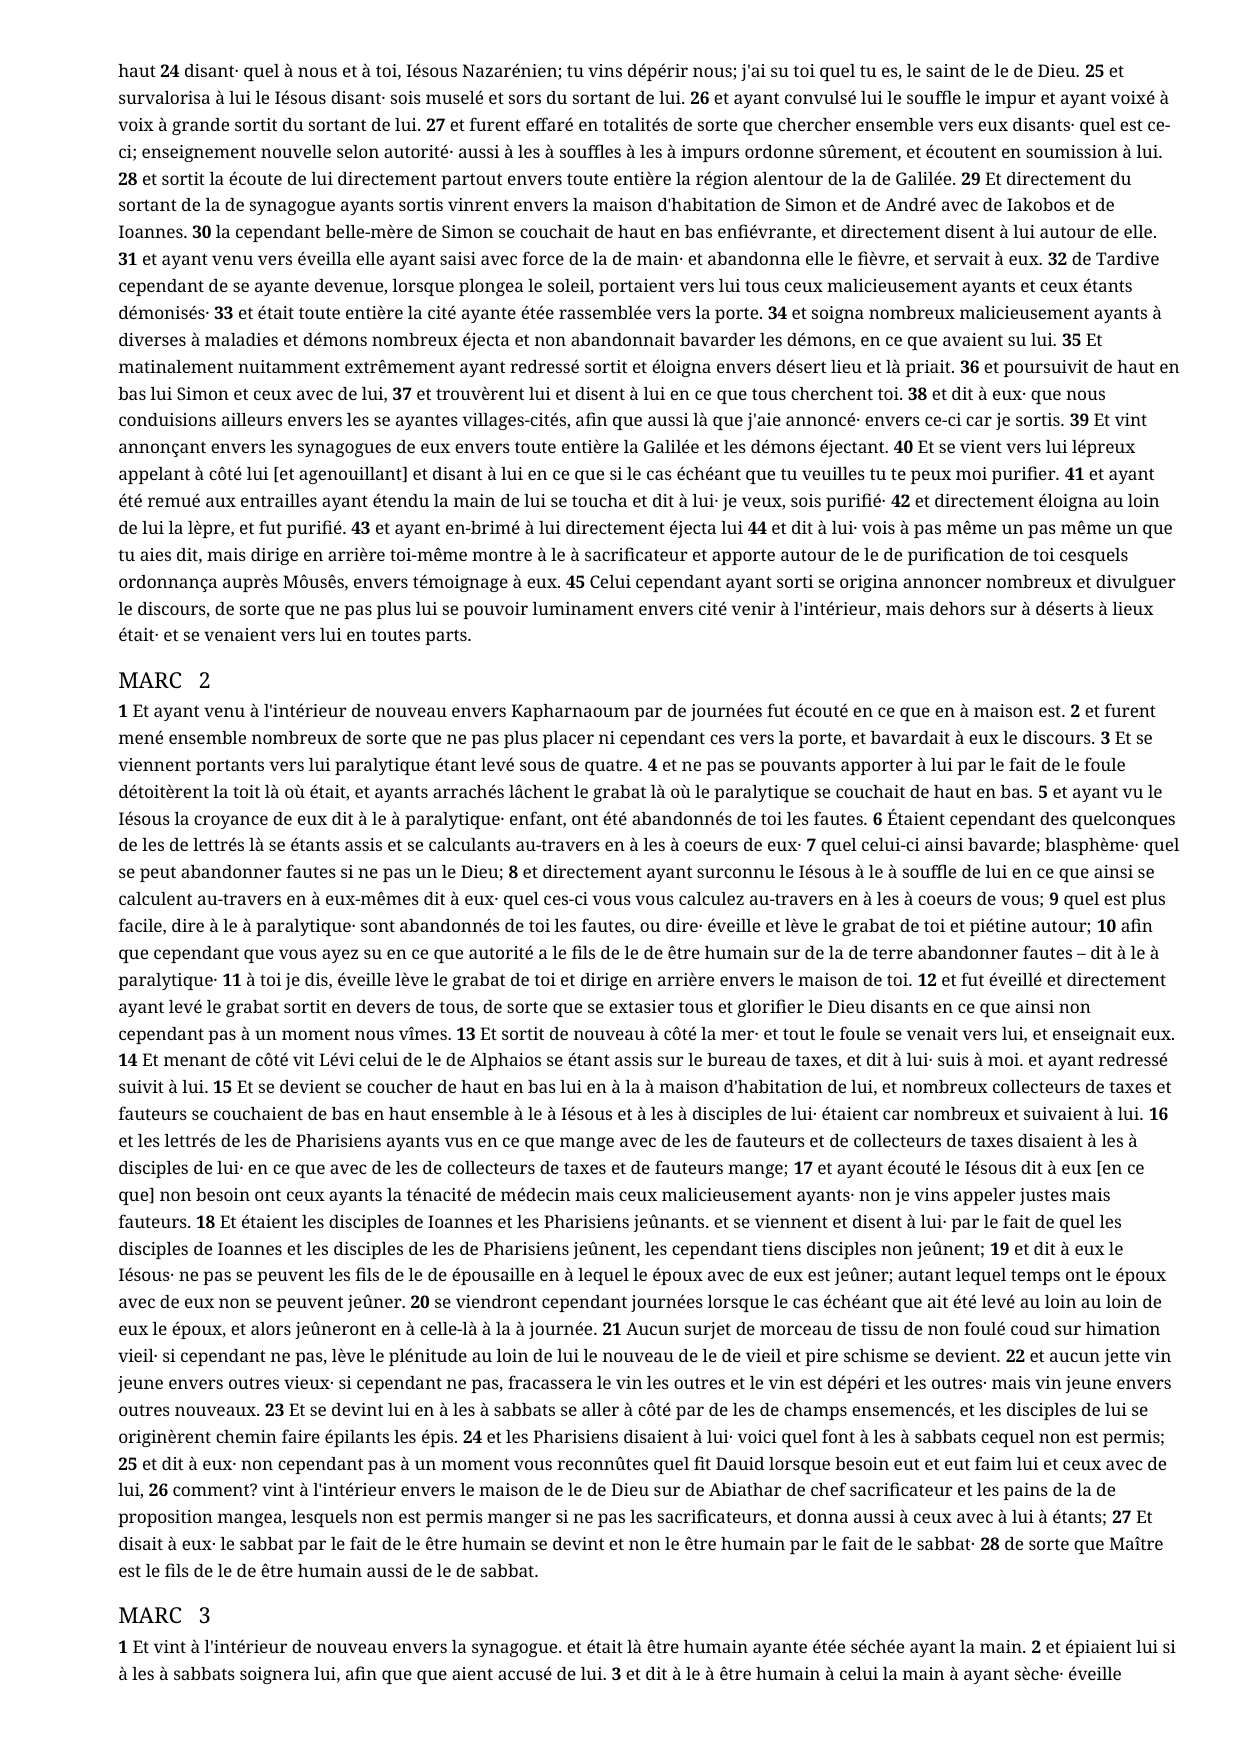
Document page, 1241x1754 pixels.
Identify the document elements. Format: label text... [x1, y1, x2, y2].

text MARC 3 [118, 1601, 1181, 1630]
text 1 Et ayant venu à l'intérieur de nouveau envers Kapharnaoum par de journées fut écouté en ce que en à maison est. 2 et furent mené ensemble nombreux de sorte que ne pas plus placer ni cependant ces vers la porte, et bavardait à eux le discours. 3 Et se viennent portants vers lui paralytique étant levé sous de quatre. 4 et ne pas se pouvants apporter à lui par le fait de le foule détoitèrent la toit là où était, et ayants arrachés lâchent le grabat là où le paralytique se couchait de haut en bas. 5 et ayant vu le Iésous la croyance de eux dit à le à paralytique· enfant, ont été abandonnés de toi les fautes. 6 Étaient cependant des quelconques de les de lettrés là se étants assis et se calculants au-travers en à les à coeurs de eux· 7 quel celui-ci ainsi bavarde; blasphème· quel se peut abandonner fautes si ne pas un le Dieu; 8 et directement ayant surconnu le Iésous à le à souffle de lui en ce que ainsi se calculent au-travers en à eux-mêmes dit à eux· quel ces-ci vous vous calculez au-travers en à les à coeurs de vous; 9 quel est plus facile, dire à le à paralytique· sont abandonnés de toi les fautes, ou dire· éveille et lève le grabat de toi et piétine autour; 10 afin que cependant que vous ayez su en ce que autorité a le fils de le de être humain sur de la de terre abandonner fautes – dit à le à paralytique· 11 à toi je dis, éveille lève le grabat de toi et dirige en arrière envers le maison de toi. 12 et fut éveillé et directement ayant levé le grabat sortit en devers de tous, de sorte que se extasier tous et glorifier le Dieu disants en ce que ainsi non cependant pas à un moment nous vîmes. 13 Et sortit de nouveau à côté la mer· et tout le foule se venait vers lui, et enseignait eux. 14 Et menant de côté vit Lévi celui de le de Alphaios se étant assis sur le bureau de taxes, et dit à lui· suis à moi. et ayant redressé suivit à lui. 15 Et se devient se coucher de haut en bas lui en à la à maison d'habitation de lui, et nombreux collecteurs de taxes et fauteurs se couchaient de bas en haut ensemble à le à Iésous et à les à disciples de lui· étaient car nombreux et suivaient à lui. 16 et les lettrés de les de Pharisiens ayants vus en ce que mange avec de les de fauteurs et de collecteurs de taxes disaient à les à disciples de lui· en ce que avec de les de collecteurs de taxes et de fauteurs mange; 17 et ayant écouté le Iésous dit à eux [en ce que] non besoin ont ceux ayants la ténacité de médecin mais ceux malicieusement ayants· non je vins appeler justes mais fauteurs. 18 Et étaient les disciples de Ioannes et les Pharisiens jeûnants. et se viennent et disent à lui· par le fait de quel les disciples de Ioannes et les disciples de les de Pharisiens jeûnent, les cependant tiens disciples non jeûnent; 19 et dit à eux le Iésous· ne pas se peuvent les fils de le de épousaille en à lequel le époux avec de eux est jeûner; autant lequel temps ont le époux avec de eux non se peuvent jeûner. 20 se viendront cependant journées lorsque le cas échéant que ait été levé au loin au loin de eux le époux, et alors jeûneront en à celle-là à la à journée. 21 Aucun surjet de morceau de tissu de non foulé coud sur himation vieil· si cependant ne pas, lève le plénitude au loin de lui le nouveau de le de vieil et pire schisme se devient. 22 et aucun jette vin jeune envers outres vieux· si cependant ne pas, fracassera le vin les outres et le vin est dépéri et les outres· mais vin jeune envers outres nouveaux. 23 Et se devint lui en à les à sabbats se aller à côté par de les de champs ensemencés, et les disciples de lui se originèrent chemin faire épilants les épis. 24 et les Pharisiens disaient à lui· voici quel font à les à sabbats cequel non est permis; 25 et dit à eux· non cependant pas à un moment vous reconnûtes quel fit Dauid lorsque besoin eut et eut faim lui et ceux avec de lui, 26 comment? vint à l'intérieur envers le maison de le de Dieu sur de Abiathar de chef sacrificateur et les pains de la de proposition mangea, lesquels non est permis manger si ne pas les sacrificateurs, et donna aussi à ceux avec à lui à étants; 27 Et disait à eux· le sabbat par le fait de le être humain se devint et non le être humain par le fait de le sabbat· 28 de sorte que Maître est le fils de le de être humain aussi de le de sabbat. [118, 699, 1181, 1582]
text 1 Et vint à l'intérieur de nouveau envers la synagogue. et était là être humain ayante étée séchée ayant la main. 2 et épiaient lui si à les à sabbats soignera lui, afin que que aient accusé de lui. 3 et dit à le à être humain à celui la main à ayant sèche· éveille [118, 1635, 1181, 1685]
text haut 24 disant· quel à nous et à toi, Iésous Nazarénien; tu vins dépérir nous; j'ai su toi quel tu es, le saint de le de Dieu. 25 et survalorisa à lui le Iésous disant· sois muselé et sors du sortant de lui. 26 et ayant convulsé lui le souffle le impur et ayant voixé à voix à grande sortit du sortant de lui. 27 et furent effaré en totalités de sorte que chercher ensemble vers eux disants· quel est ce-ci; enseignement nouvelle selon autorité· aussi à les à souffles à les à impurs ordonne sûrement, et écoutent en soumission à lui. 28 et sortit la écoute de lui directement partout envers toute entière la région alentour de la de Galilée. 29 Et directement du sortant de la de synagogue ayants sortis vinrent envers la maison d'habitation de Simon et de André avec de Iakobos et de Ioannes. 30 la cependant belle-mère de Simon se couchait de haut en bas enfiévrante, et directement disent à lui autour de elle. 31 et ayant venu vers éveilla elle ayant saisi avec force de la de main· et abandonna elle le fièvre, et servait à eux. 32 de Tardive cependant de se ayante devenue, lorsque plongea le soleil, portaient vers lui tous ceux malicieusement ayants et ceux étants démonisés· 33 et était toute entière la cité ayante étée rassemblée vers la porte. 34 et soigna nombreux malicieusement ayants à diverses à maladies et démons nombreux éjecta et non abandonnait bavarder les démons, en ce que avaient su lui. 35 Et matinalement nuitamment extrêmement ayant redressé sortit et éloigna envers désert lieu et là priait. 36 et poursuivit de haut en bas lui Simon et ceux avec de lui, 37 et trouvèrent lui et disent à lui en ce que tous cherchent toi. 38 et dit à eux· que nous conduisions ailleurs envers les se ayantes villages-cités, afin que aussi là que j'aie annoncé· envers ce-ci car je sortis. 39 Et vint annonçant envers les synagogues de eux envers toute entière la Galilée et les démons éjectant. 40 Et se vient vers lui lépreux appelant à côté lui [et agenouillant] et disant à lui en ce que si le cas échéant que tu veuilles tu te peux moi purifier. 41 et ayant été remué aux entrailles ayant étendu la main de lui se toucha et dit à lui· je veux, sois purifié· 42 et directement éloigna au loin de lui la lèpre, et fut purifié. 43 et ayant en-brimé à lui directement éjecta lui 44 et dit à lui· vois à pas même un pas même un que tu aies dit, mais dirige en arrière toi-même montre à le à sacrificateur et apporte autour de le de purification de toi cesquels ordonnança auprès Môusês, envers témoignage à eux. 45 Celui cependant ayant sorti se origina annoncer nombreux et divulguer le discours, de sorte que ne pas plus lui se pouvoir luminament envers cité venir à l'intérieur, mais dehors sur à déserts à lieux était· et se venaient vers lui en toutes parts. [118, 59, 1181, 647]
text MARC 2 [118, 665, 1181, 695]
